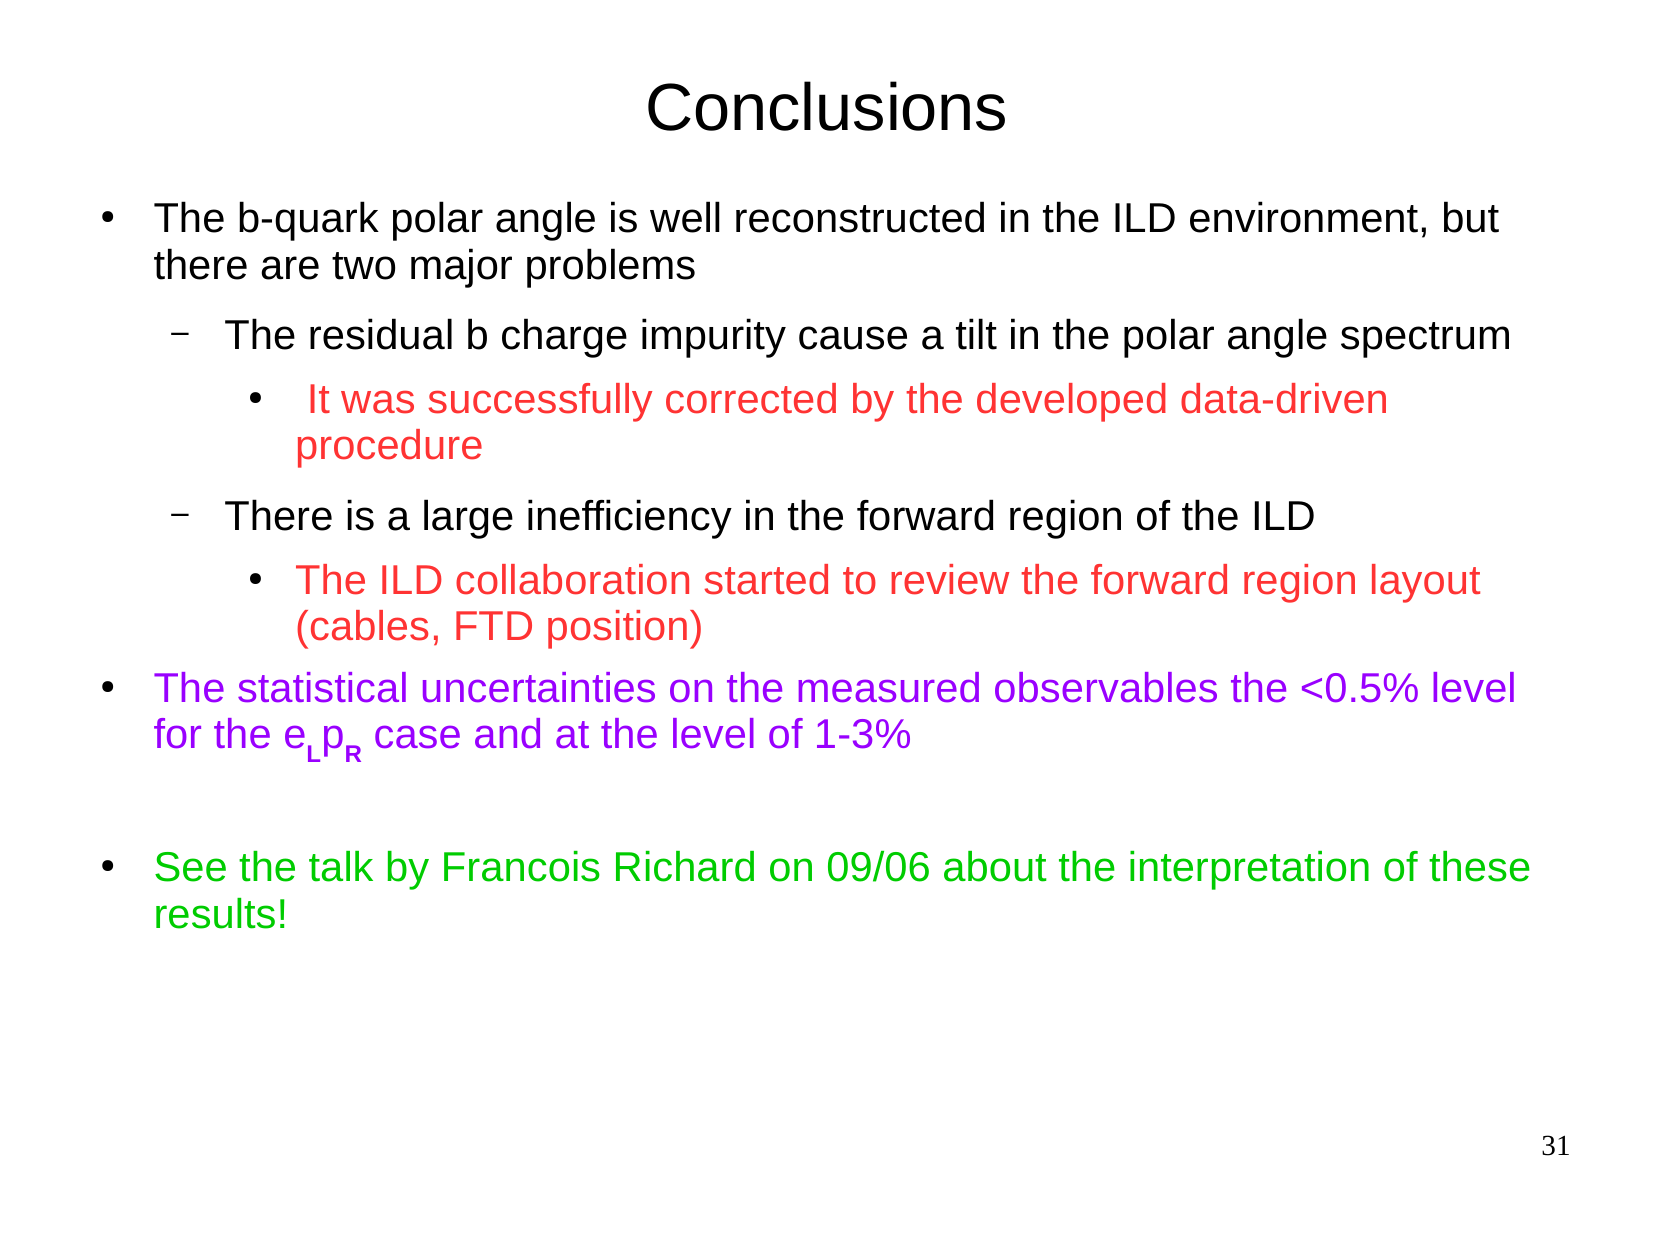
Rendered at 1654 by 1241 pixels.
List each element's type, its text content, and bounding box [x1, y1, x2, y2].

list The b-quark polar angle is well reconstructed in the ILD environment, but there are two major problems The residual b charge impurity cause a tilt in the polar angle spectrum It was successfully corrected by the developed data-driven procedure There is a large inefficiency in the forward region of the ILD The ILD collaboration started to review the forward region layout (cables, FTD position) The statistical uncertainties on the measured observables the <0.5% level for the eLpR case and at the level of 1-3% See the talk by Francois Richard on 09/06 about the interpretation of these results! [82, 195, 1571, 1171]
title Conclusions [82, 49, 1571, 166]
